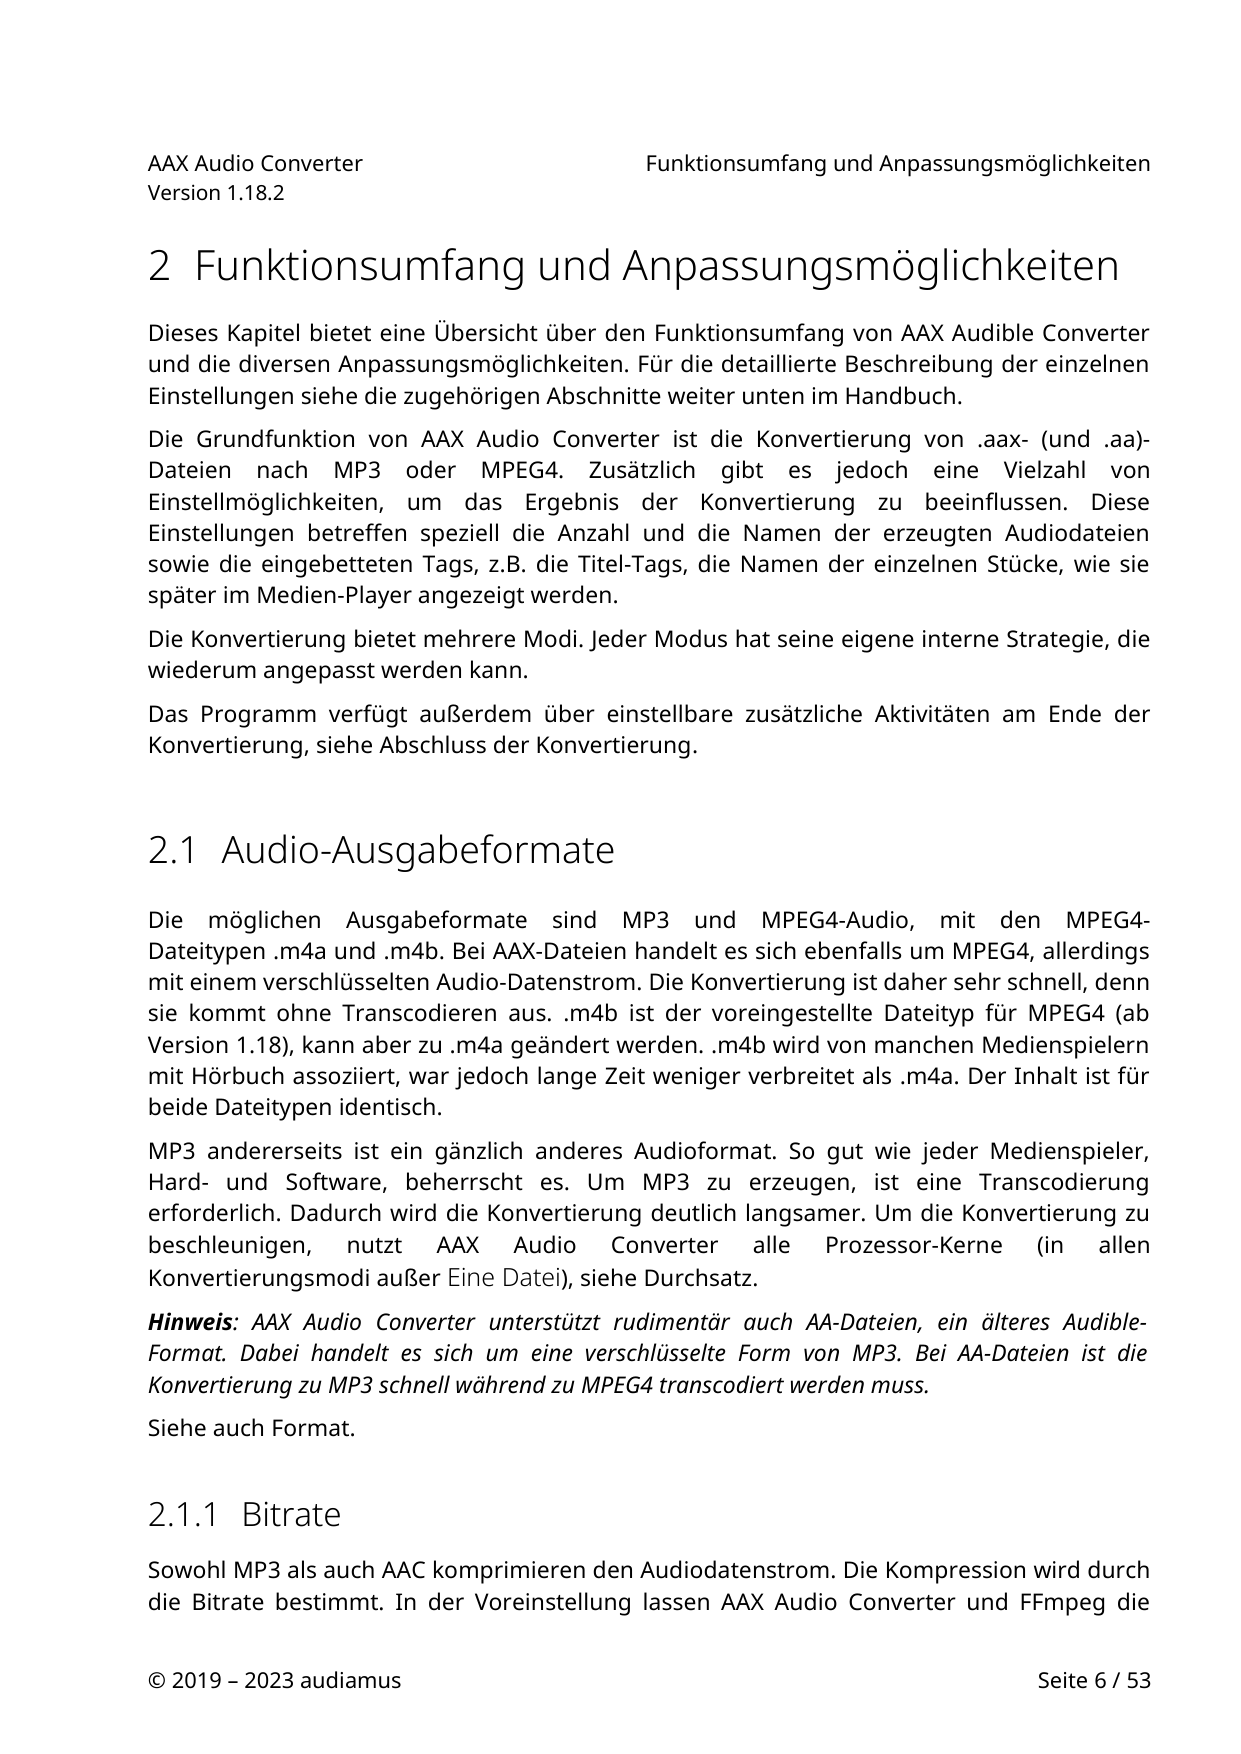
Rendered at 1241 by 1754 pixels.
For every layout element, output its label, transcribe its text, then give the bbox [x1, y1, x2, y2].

text Die Grundfunktion von AAX Audio Converter ist die Konvertierung von .aax- (und .aa)-Dateien nach MP3 oder MPEG4. Zusätzlich gibt es jedoch eine Vielzahl von Einstellmöglichkeiten, um das Ergebnis der Konvertierung zu beeinflussen. Diese Einstellungen betreffen speziell die Anzahl und die Namen der erzeugten Audiodateien sowie die eingebetteten Tags, z.B. die Titel-Tags, die Namen der einzelnen Stücke, wie sie später im Medien-Player angezeigt werden. [148, 423, 1152, 611]
subtitle Funktionsumfang und Anpassungsmöglichkeiten [148, 235, 1152, 292]
text Die möglichen Ausgabeformate sind MP3 und MPEG4-Audio, mit den MPEG4-Dateitypen .m4a und .m4b. Bei AAX-Dateien handelt es sich ebenfalls um MPEG4, allerdings mit einem verschlüsselten Audio-Datenstrom. Die Konvertierung ist daher sehr schnell, denn sie kommt ohne Transcodieren aus. .m4b ist der voreingestellte Dateityp für MPEG4 (ab Version 1.18), kann aber zu .m4a geändert werden. .m4b wird von manchen Medienspielern mit Hörbuch assoziiert, war jedoch lange Zeit weniger verbreitet als .m4a. Der Inhalt ist für beide Dateitypen identisch. [148, 904, 1152, 1122]
text Sowohl MP3 als auch AAC komprimieren den Audiodatenstrom. Die Kompression wird durch die Bitrate bestimmt. In der Voreinstellung lassen AAX Audio Converter und FFmpeg die [148, 1554, 1152, 1617]
text Dieses Kapitel bietet eine Übersicht über den Funktionsumfang von AAX Audible Converter und die diversen Anpassungsmöglichkeiten. Für die detaillierte Beschreibung der einzelnen Einstellungen siehe die zugehörigen Abschnitte weiter unten im Handbuch. [148, 317, 1152, 411]
text Das Programm verfügt außerdem über einstellbare zusätzliche Aktivitäten am Ende der Konvertierung, siehe Abschluss der Konvertierung. [148, 698, 1152, 761]
text Die Konvertierung bietet mehrere Modi. Jeder Modus hat seine eigene interne Strategie, die wiederum angepasst werden kann. [148, 623, 1152, 686]
subtitle Bitrate [148, 1491, 1152, 1537]
text Hinweis: AAX Audio Converter unterstützt rudimentär auch AA-Dateien, ein älteres Audible-Format. Dabei handelt es sich um eine verschlüsselte Form von MP3. Bei AA-Dateien ist die Konvertierung zu MP3 schnell während zu MPEG4 transcodiert werden muss. [148, 1306, 1152, 1400]
text MP3 andererseits ist ein gänzlich anderes Audioformat. So gut wie jeder Medienspieler, Hard- und Software, beherrscht es. Um MP3 zu erzeugen, ist eine Transcodierung erforderlich. Dadurch wird die Konvertierung deutlich langsamer. Um die Konvertierung zu beschleunigen, nutzt AAX Audio Converter alle Prozessor-Kerne (in allen Konvertierungsmodi außer Eine Datei), siehe Durchsatz. [148, 1135, 1152, 1294]
subtitle Audio-Ausgabeformate [148, 823, 1152, 874]
text Siehe auch Format. [148, 1412, 1152, 1443]
